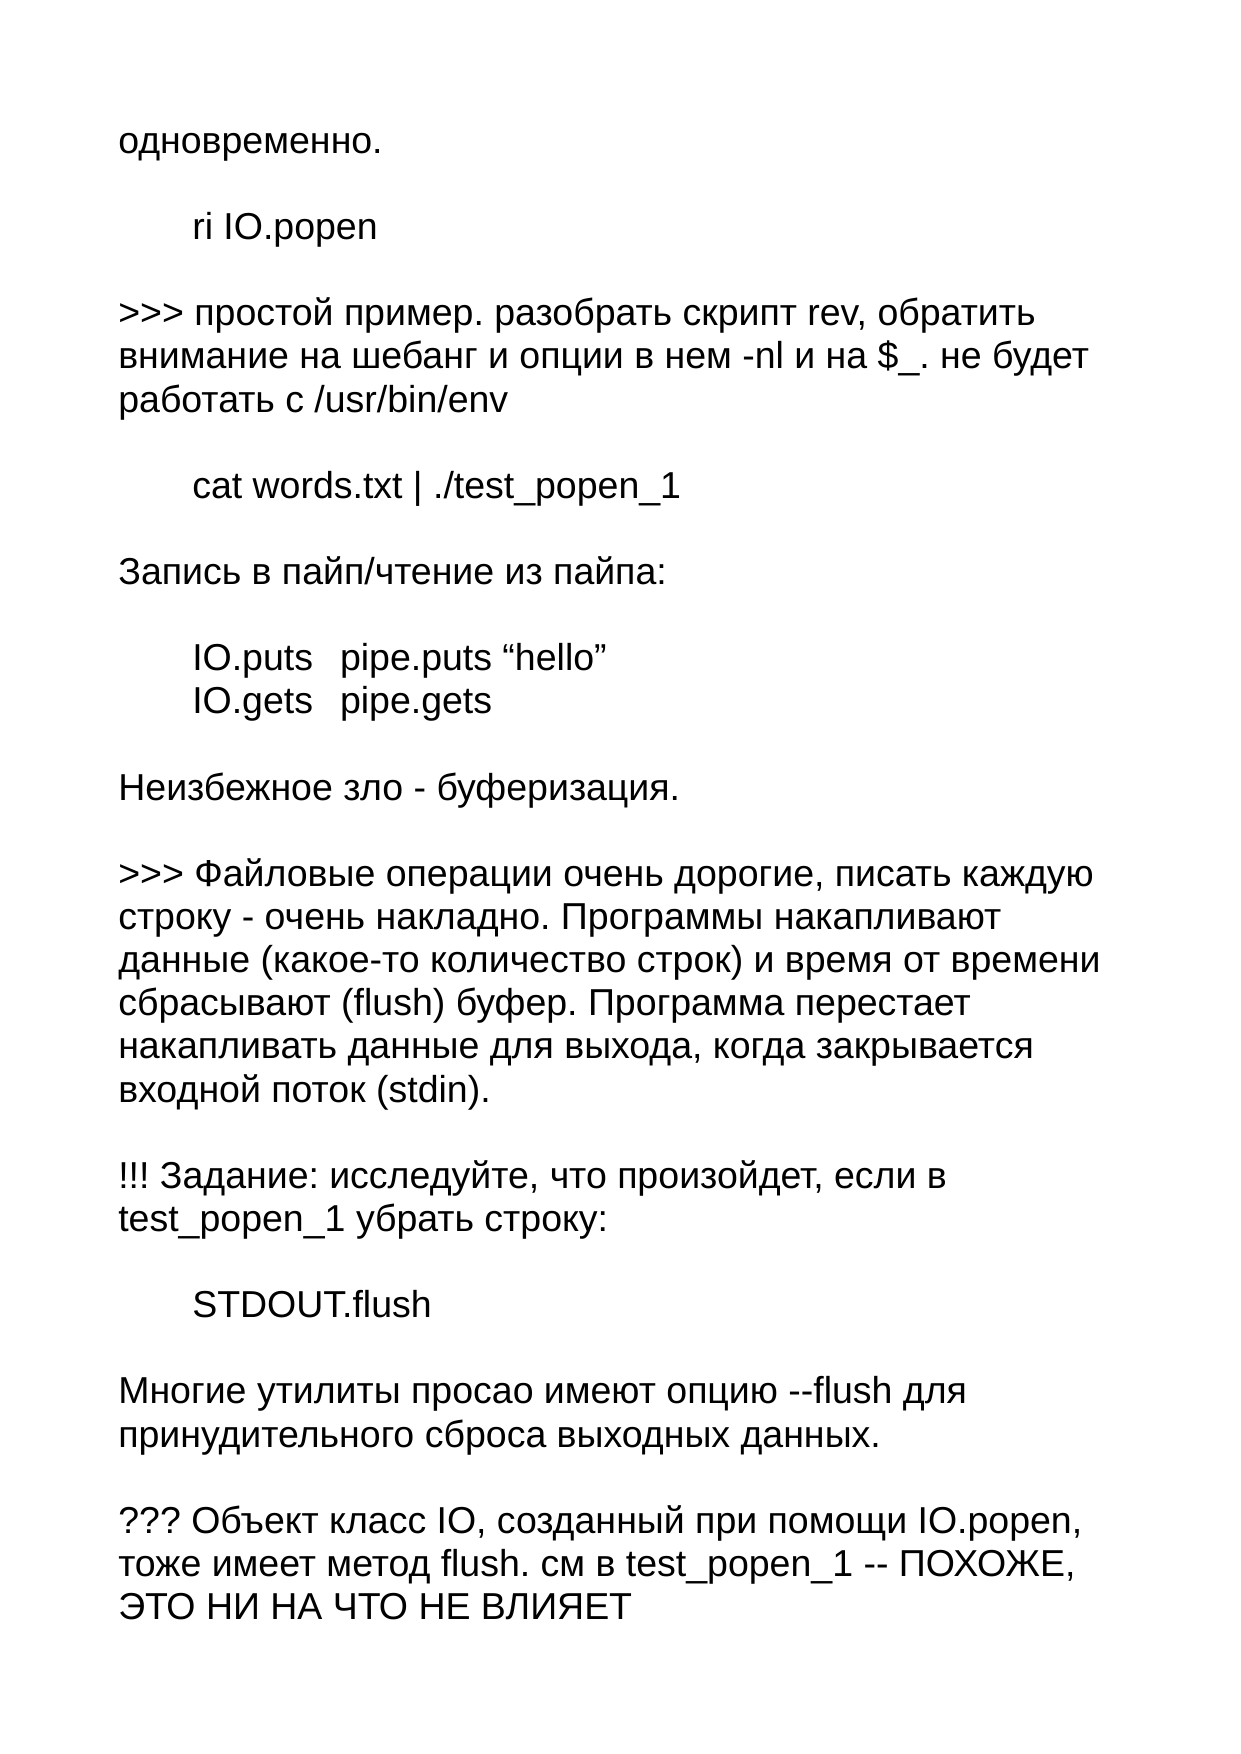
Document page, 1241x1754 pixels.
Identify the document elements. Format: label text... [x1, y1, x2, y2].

text !!! Задание: исследуйте, что произойдет, если в test_popen_1 убрать строку: [118, 1153, 1122, 1239]
text >>> простой пример. разобрать скрипт rev, обратить внимание на шебанг и опции в нем -nl и на $_. не будет работать с /usr/bin/env [118, 291, 1122, 420]
text Неизбежное зло - буферизация. [118, 765, 1122, 808]
text ri IO.popen [118, 204, 1122, 247]
text STDOUT.flush [118, 1282, 1122, 1326]
text IO.puts pipe.puts “hello” [118, 636, 1122, 679]
text одновременно. [118, 118, 1122, 161]
text IO.gets pipe.gets [118, 679, 1122, 722]
text Многие утилиты просао имеют опцию --flush для принудительного сброса выходных данных. [118, 1369, 1122, 1455]
text cat words.txt | ./test_popen_1 [118, 463, 1122, 506]
text ??? Объект класс IO, созданный при помощи IO.popen, тоже имеет метод flush. см в test_popen_1 -- ПОХОЖЕ, ЭТО НИ НА ЧТО НЕ ВЛИЯЕТ [118, 1498, 1122, 1627]
text >>> Файловые операции очень дорогие, писать каждую строку - очень накладно. Программы накапливают данные (какое-то количество строк) и время от времени сбрасывают (flush) буфер. Программа перестает накапливать данные для выхода, когда закрывается входной поток (stdin). [118, 851, 1122, 1110]
text Запись в пайп/чтение из пайпа: [118, 549, 1122, 592]
